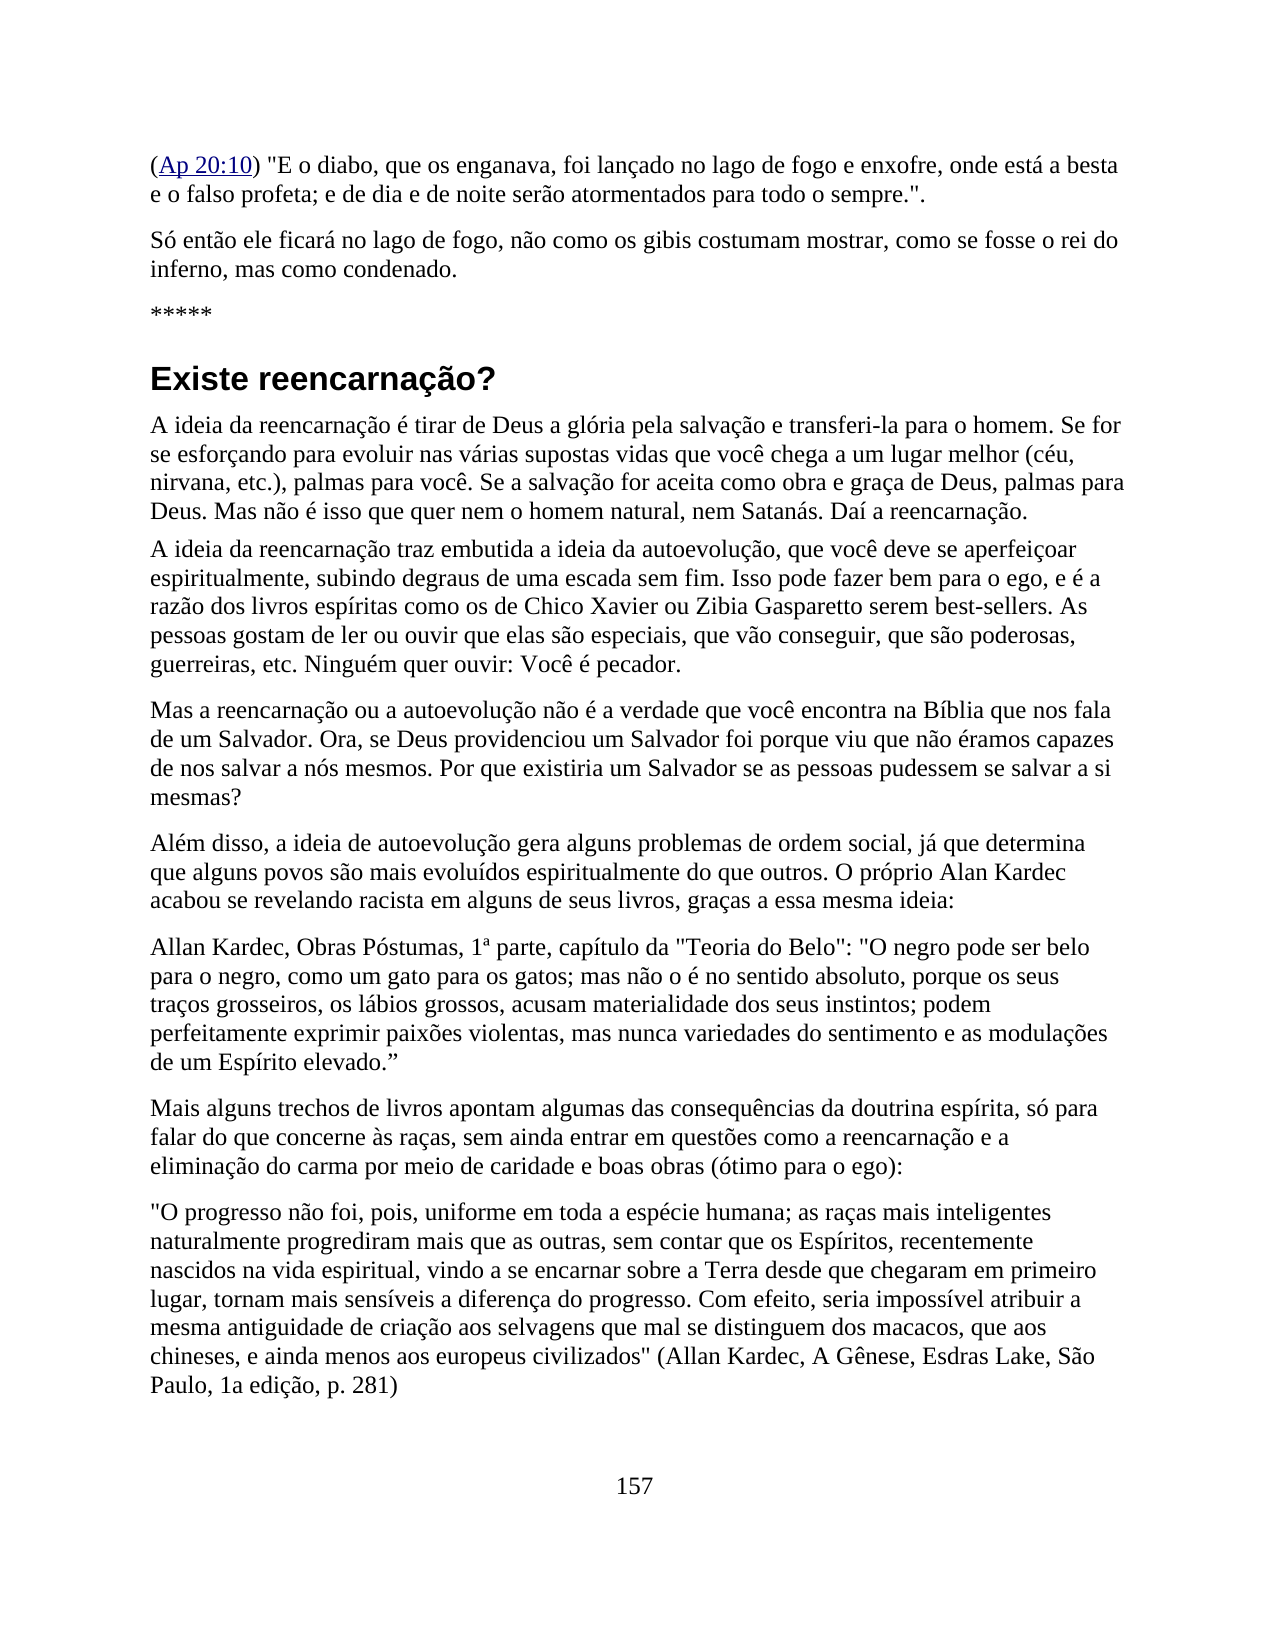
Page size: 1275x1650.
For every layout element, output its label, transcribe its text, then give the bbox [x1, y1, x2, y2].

text Allan Kardec, Obras Póstumas, 1ª parte, capítulo da "Teoria do Belo": "O negro pode ser belo para o negro, como um gato para os gatos; mas não o é no sentido absoluto, porque os seus traços grosseiros, os lábios grossos, acusam materialidade dos seus instintos; podem perfeitamente exprimir paixões violentas, mas nunca variedades do sentimento e as modulações de um Espírito elevado.” [150, 932, 1125, 1076]
text Mais alguns trechos de livros apontam algumas das consequências da doutrina espírita, só para falar do que concerne às raças, sem ainda entrar em questões como a reencarnação e a eliminação do carma por meio de caridade e boas obras (ótimo para o ego): [150, 1093, 1125, 1180]
text ***** [150, 300, 1125, 329]
text Só então ele ficará no lago de fogo, não como os gibis costumam mostrar, como se fosse o rei do inferno, mas como condenado. [150, 225, 1125, 283]
text Além disso, a ideia de autoevolução gera alguns problemas de ordem social, já que determina que alguns povos são mais evoluídos espiritualmente do que outros. O próprio Alan Kardec acabou se revelando racista em alguns de seus livros, graças a essa mesma ideia: [150, 828, 1125, 914]
text "O progresso não foi, pois, uniforme em toda a espécie humana; as raças mais inteligentes naturalmente progrediram mais que as outras, sem contar que os Espíritos, recentemente nascidos na vida espiritual, vindo a se encarnar sobre a Terra desde que chegaram em primeiro lugar, tornam mais sensíveis a diferença do progresso. Com efeito, seria impossível atribuir a mesma antiguidade de criação aos selvagens que mal se distinguem dos macacos, que aos chineses, e ainda menos aos europeus civilizados" (Allan Kardec, A Gênese, Esdras Lake, São Paulo, 1a edição, p. 281) [150, 1197, 1125, 1399]
text Mas a reencarnação ou a autoevolução não é a verdade que você encontra na Bíblia que nos fala de um Salvador. Ora, se Deus providenciou um Salvador foi porque viu que não éramos capazes de nos salvar a nós mesmos. Por que existiria um Salvador se as pessoas pudessem se salvar a si mesmas? [150, 695, 1125, 810]
text A ideia da reencarnação traz embutida a ideia da autoevolução, que você deve se aperfeiçoar espiritualmente, subindo degraus de uma escada sem fim. Isso pode fazer bem para o ego, e é a razão dos livros espíritas como os de Chico Xavier ou Zibia Gasparetto serem best-sellers. As pessoas gostam de ler ou ouvir que elas são especiais, que vão conseguir, que são poderosas, guerreiras, etc. Ninguém quer ouvir: Você é pecador. [150, 534, 1125, 678]
text A ideia da reencarnação é tirar de Deus a glória pela salvação e transferi-la para o homem. Se for se esforçando para evoluir nas várias supostas vidas que você chega a um lugar melhor (céu, nirvana, etc.), palmas para você. Se a salvação for aceita como obra e graça de Deus, palmas para Deus. Mas não é isso que quer nem o homem natural, nem Satanás. Daí a reencarnação. [150, 410, 1125, 525]
text (Ap 20:10) "E o diabo, que os enganava, foi lançado no lago de fogo e enxofre, onde está a besta e o falso profeta; e de dia e de noite serão atormentados para todo o sempre.". [150, 150, 1125, 207]
subtitle Existe reencarnação? [150, 359, 1125, 397]
